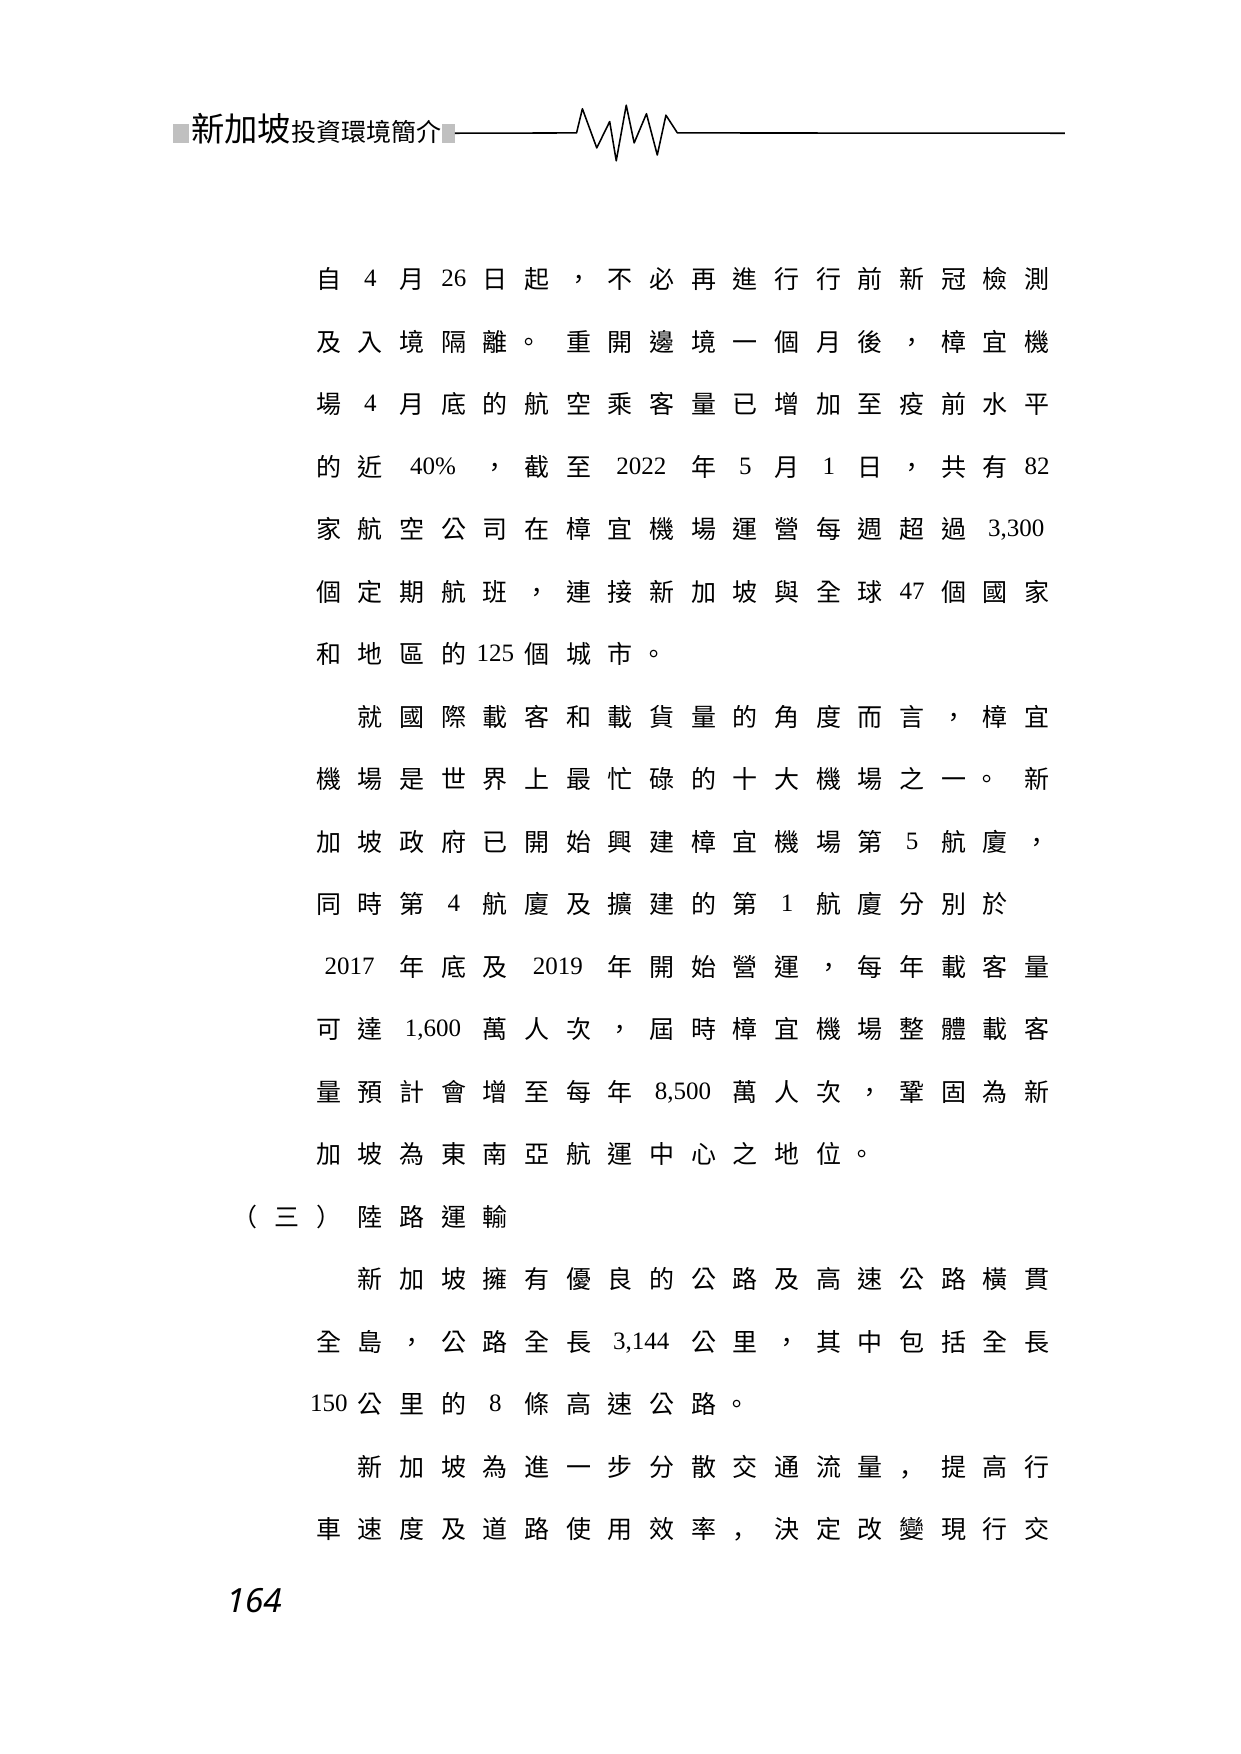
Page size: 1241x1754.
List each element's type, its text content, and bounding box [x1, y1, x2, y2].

text 自4月26日起，不必再進行行前新冠檢測及入境隔離。重開邊境一個月後，樟宜機場4月底的航空乘客量已增加至疫前水平的近40%，截至2022年5月1日，共有82家航空公司在樟宜機場運營每週超過3,300個定期航班，連接新加坡與全球47個國家和地區的125個城市。 [281, 236, 1058, 674]
text （三）陸路運輸 [207, 1174, 1058, 1236]
text 新加坡擁有優良的公路及高速公路橫貫全島，公路全長3,144公里，其中包括全長150公里的8條高速公路。 [281, 1236, 1058, 1424]
text 新加坡為進一步分散交通流量，提高行車速度及道路使用效率，決定改變現行交 [281, 1424, 1058, 1549]
text 就國際載客和載貨量的角度而言，樟宜機場是世界上最忙碌的十大機場之一。新加坡政府已開始興建樟宜機場第5航廈，同時第4航廈及擴建的第1航廈分別於2017年底及2019年開始營運，每年載客量可達1,600萬人次，屆時樟宜機場整體載客量預計會增至每年8,500萬人次，鞏固為新加坡為東南亞航運中心之地位。 [281, 674, 1058, 1174]
